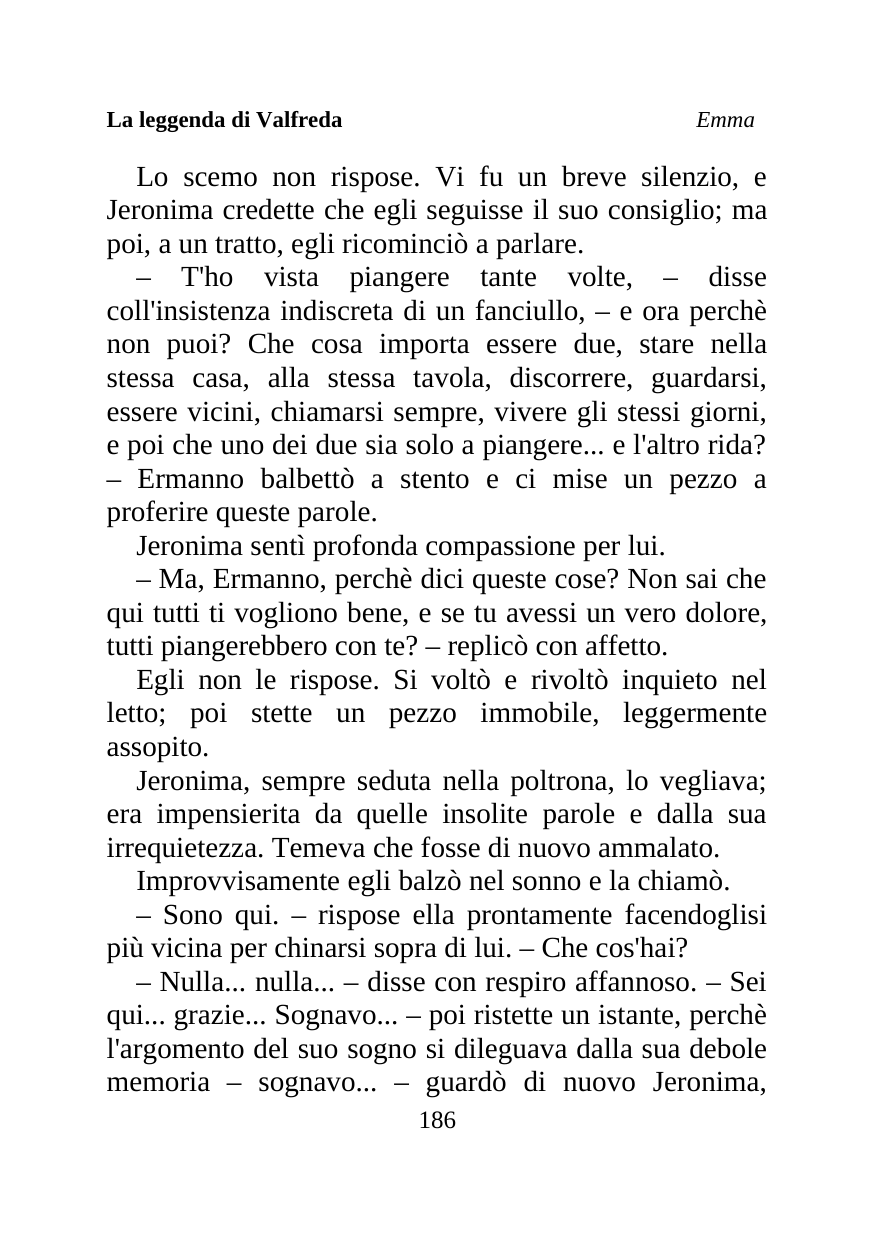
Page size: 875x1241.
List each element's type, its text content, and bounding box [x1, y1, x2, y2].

text – Sono qui. – rispose ella prontamente facendoglisi più vicina per chinarsi sopra di lui. – Che cos'hai? [106, 897, 768, 964]
text – Nulla... nulla... – disse con respiro affannoso. – Sei qui... grazie... Sognavo... – poi ristette un istante, perchè l'argomento del suo sogno si dileguava dalla sua debole memoria – sognavo... – guardò di nuovo Jeronima, [106, 964, 768, 1098]
text Egli non le rispose. Si voltò e rivoltò inquieto nel letto; poi stette un pezzo immobile, leggermente assopito. [106, 662, 768, 763]
text Lo scemo non rispose. Vi fu un breve silenzio, e Jeronima credette che egli seguisse il suo consiglio; ma poi, a un tratto, egli ricominciò a parlare. [106, 159, 768, 259]
text Improvvisamente egli balzò nel sonno e la chiamò. [106, 863, 768, 897]
text Jeronima sentì profonda compassione per lui. [106, 528, 768, 561]
text – T'ho vista piangere tante volte, – disse coll'insistenza indiscreta di un fanciullo, – e ora perchè non puoi? Che cosa importa essere due, stare nella stessa casa, alla stessa tavola, discorrere, guardarsi, essere vicini, chiamarsi sempre, vivere gli stessi giorni, e poi che uno dei due sia solo a piangere... e l'altro rida? – Ermanno balbettò a stento e ci mise un pezzo a proferire queste parole. [106, 259, 768, 528]
text – Ma, Ermanno, perchè dici queste cose? Non sai che qui tutti ti vogliono bene, e se tu avessi un vero dolore, tutti piangerebbero con te? – replicò con affetto. [106, 561, 768, 662]
text Jeronima, sempre seduta nella poltrona, lo vegliava; era impensierita da quelle insolite parole e dalla sua irrequietezza. Temeva che fosse di nuovo ammalato. [106, 763, 768, 863]
